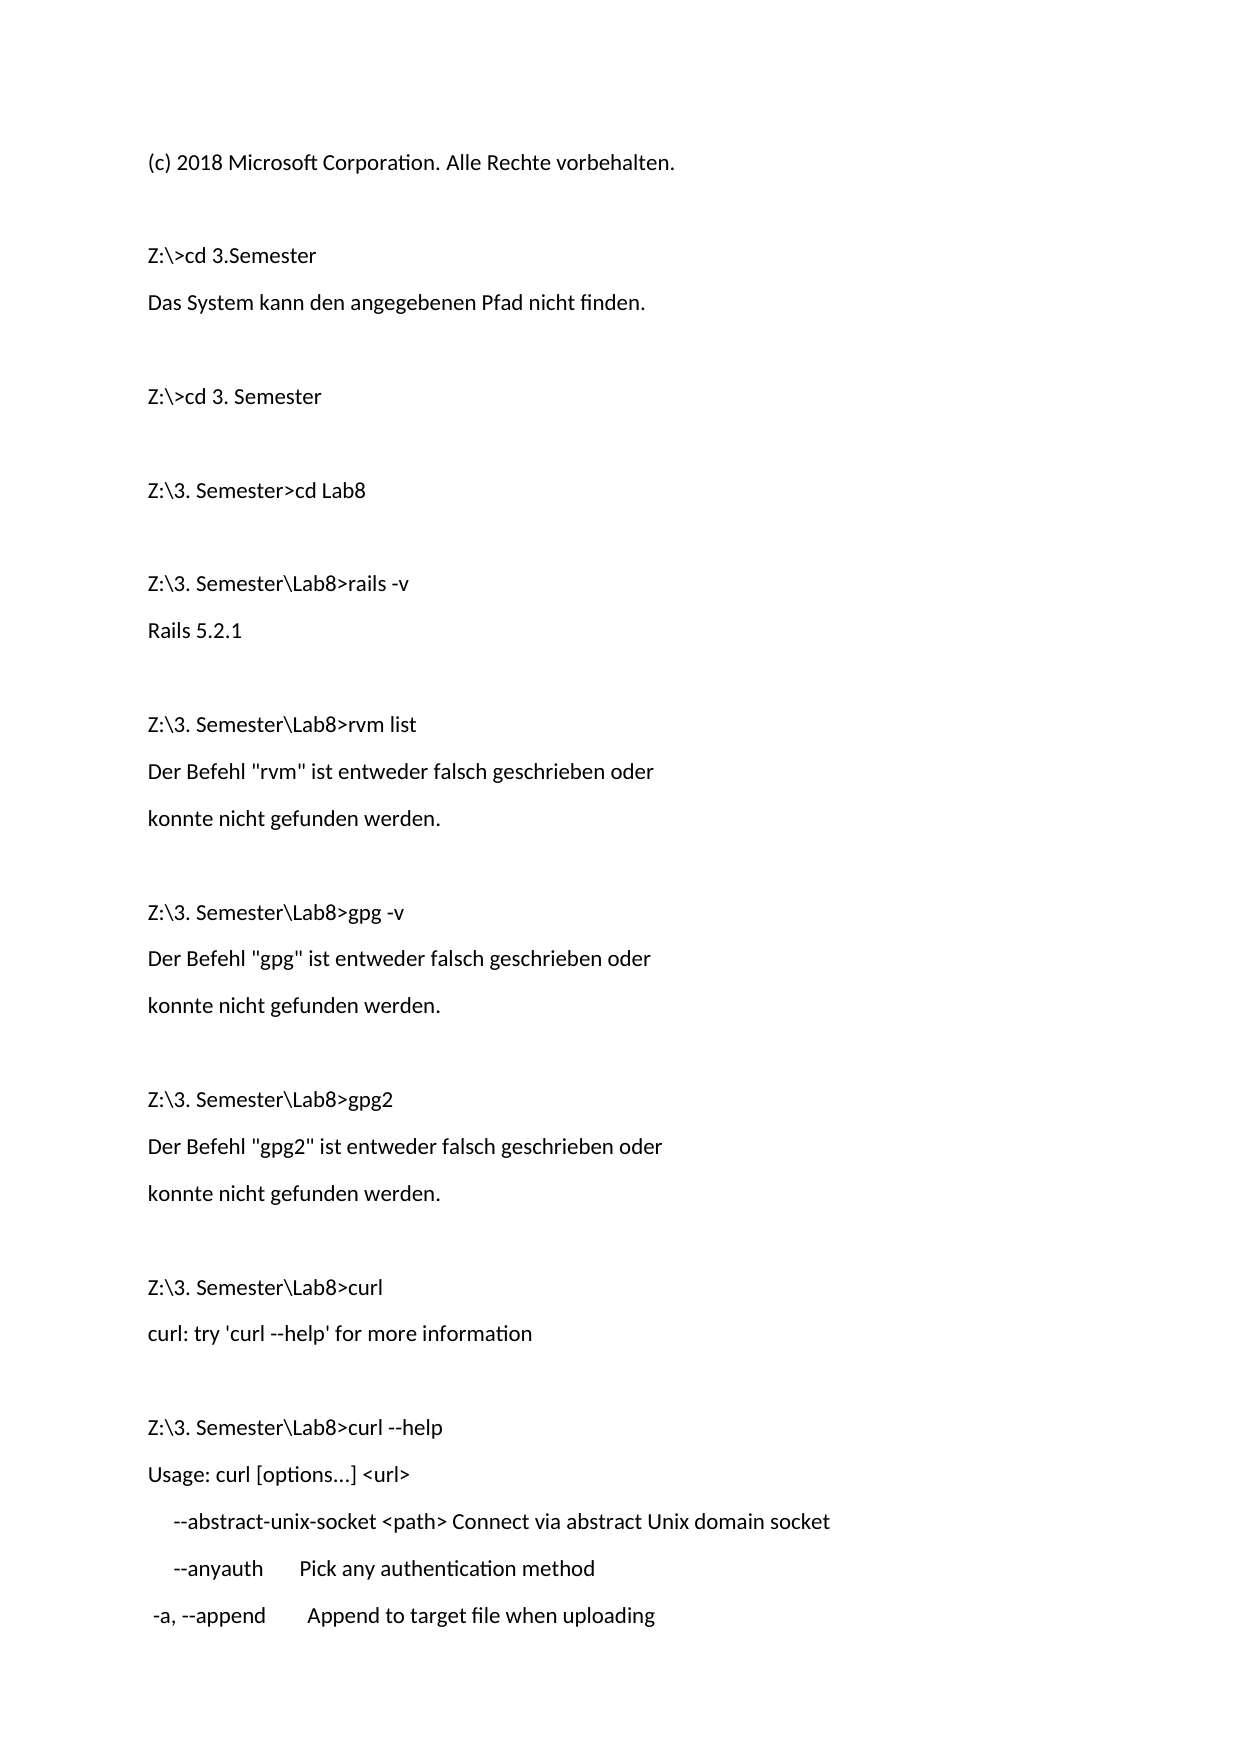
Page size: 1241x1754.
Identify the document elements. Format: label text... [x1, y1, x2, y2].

text --abstract-unix-socket <path> Connect via abstract Unix domain socket [148, 1507, 1093, 1535]
text Usage: curl [options...] <url> [148, 1460, 1093, 1488]
text Z:\>cd 3. Semester [148, 382, 1093, 410]
text Der Befehl "gpg2" ist entweder falsch geschrieben oder [148, 1132, 1093, 1160]
text konnte nicht gefunden werden. [148, 1179, 1093, 1207]
text Z:\3. Semester\Lab8>curl [148, 1273, 1093, 1301]
text konnte nicht gefunden werden. [148, 804, 1093, 832]
text Z:\3. Semester\Lab8>gpg -v [148, 898, 1093, 926]
text Z:\3. Semester\Lab8>gpg2 [148, 1085, 1093, 1113]
text (c) 2018 Microsoft Corporation. Alle Rechte vorbehalten. [148, 148, 1093, 176]
text curl: try 'curl --help' for more information [148, 1319, 1093, 1347]
text Der Befehl "gpg" ist entweder falsch geschrieben oder [148, 944, 1093, 972]
text Das System kann den angegebenen Pfad nicht finden. [148, 288, 1093, 316]
text konnte nicht gefunden werden. [148, 991, 1093, 1019]
text Z:\3. Semester>cd Lab8 [148, 476, 1093, 504]
text Z:\3. Semester\Lab8>curl --help [148, 1413, 1093, 1441]
text Der Befehl "rvm" ist entweder falsch geschrieben oder [148, 757, 1093, 785]
text Rails 5.2.1 [148, 616, 1093, 644]
text Z:\>cd 3.Semester [148, 241, 1093, 269]
text -a, --append Append to target file when uploading [148, 1601, 1093, 1629]
text Z:\3. Semester\Lab8>rails -v [148, 569, 1093, 597]
text --anyauth Pick any authentication method [148, 1554, 1093, 1582]
text Z:\3. Semester\Lab8>rvm list [148, 710, 1093, 738]
